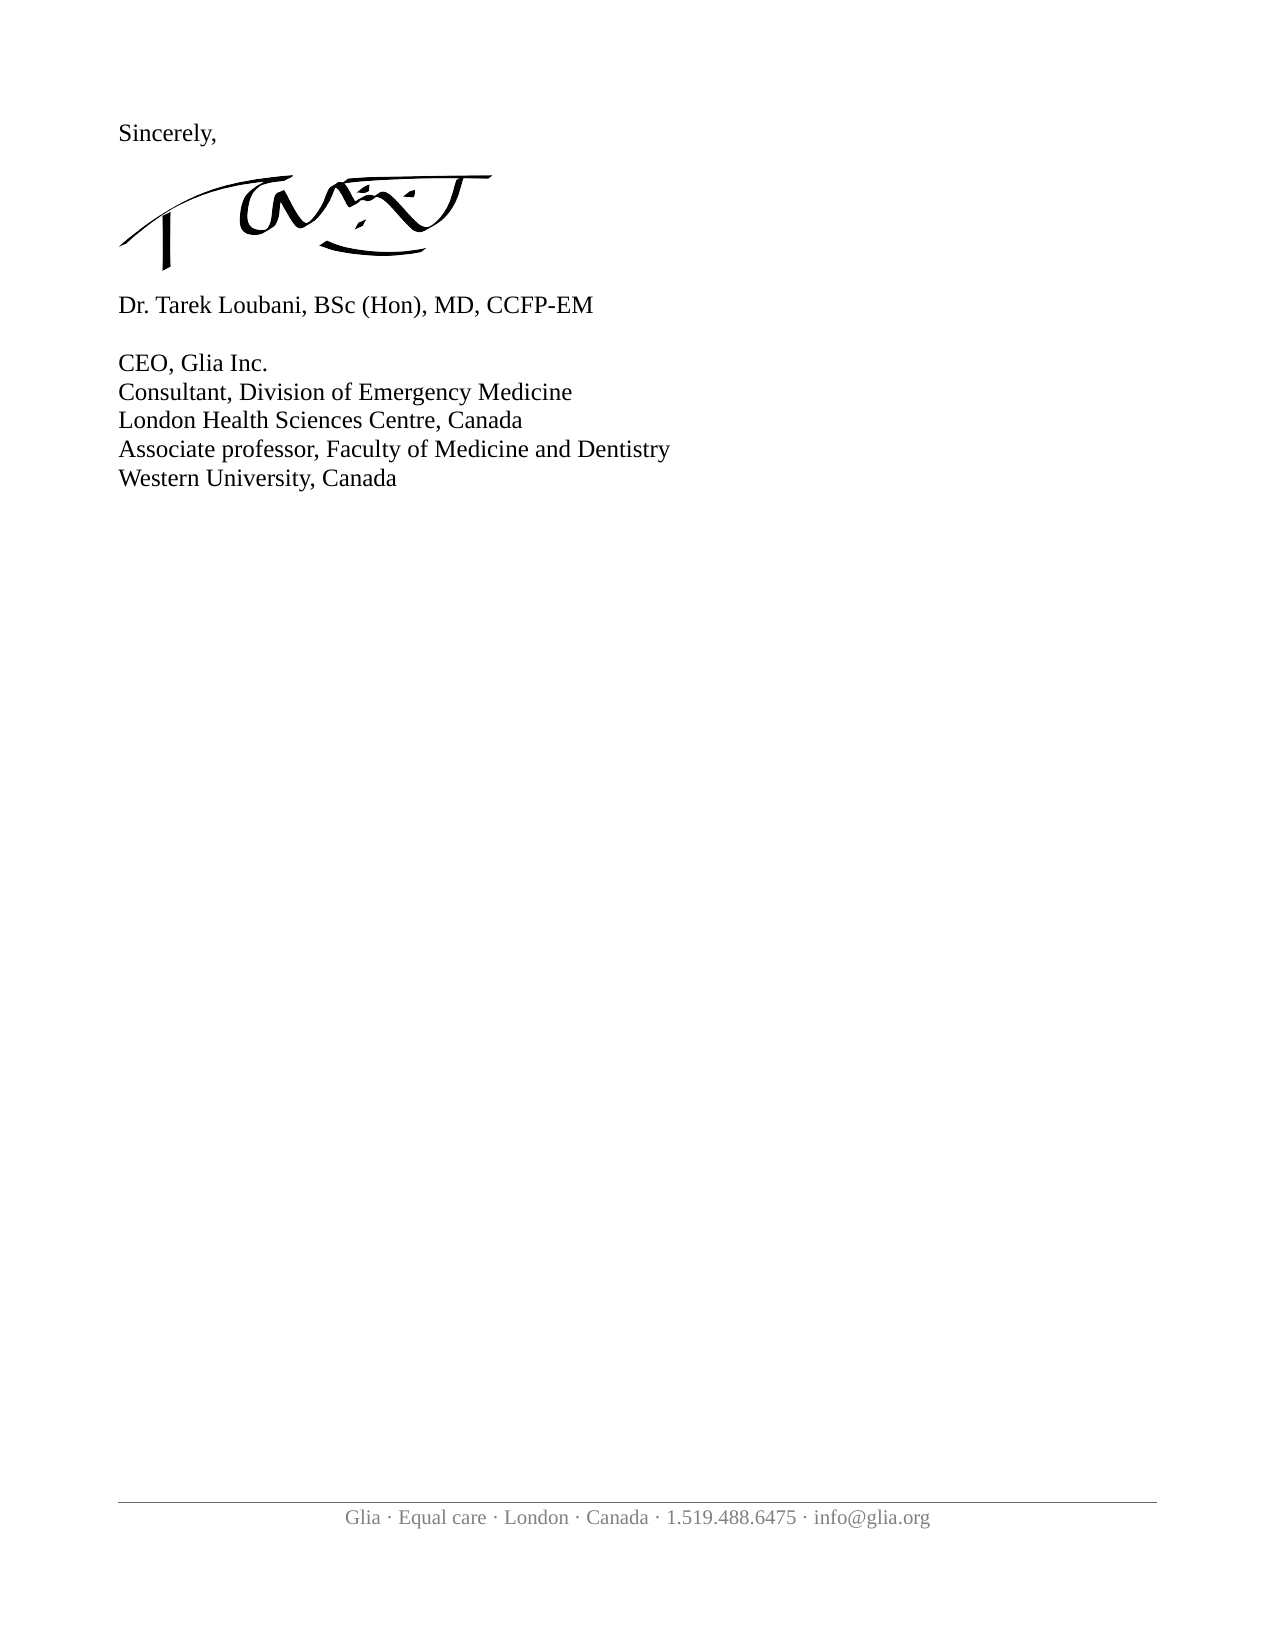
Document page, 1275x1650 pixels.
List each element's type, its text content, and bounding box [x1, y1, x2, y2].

text Dr. Tarek Loubani, BSc (Hon), MD, CCFP-EM [118, 291, 1157, 319]
picture [118, 175, 493, 271]
text Sincerely, [118, 118, 1157, 147]
text Western University, Canada [118, 463, 1157, 492]
text Consultant, Division of Emergency Medicine [118, 377, 1157, 406]
text CEO, Glia Inc. [118, 348, 1157, 377]
text Associate professor, Faculty of Medicine and Dentistry [118, 434, 1157, 463]
text London Health Sciences Centre, Canada [118, 406, 1157, 434]
